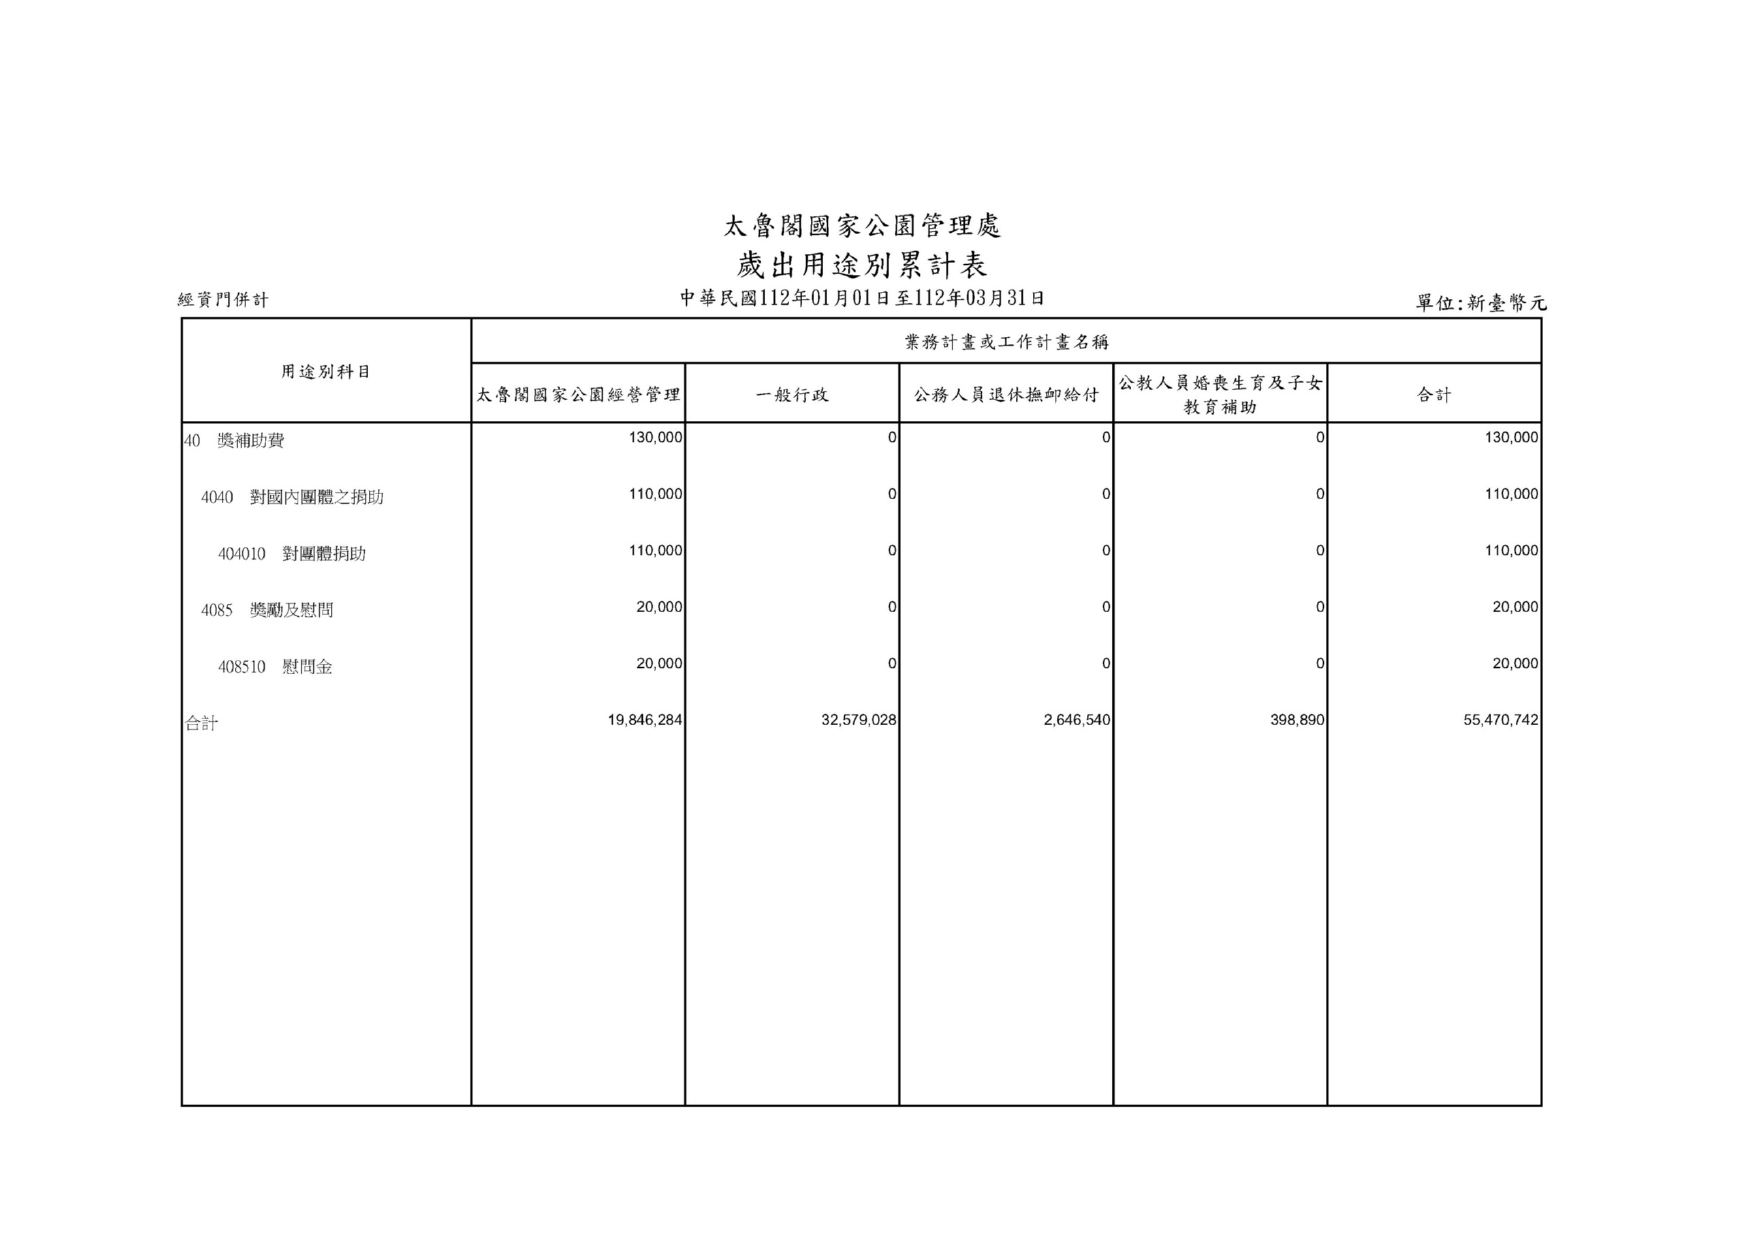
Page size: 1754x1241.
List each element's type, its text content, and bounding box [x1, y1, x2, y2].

text 3 [75, 89, 1679, 1151]
